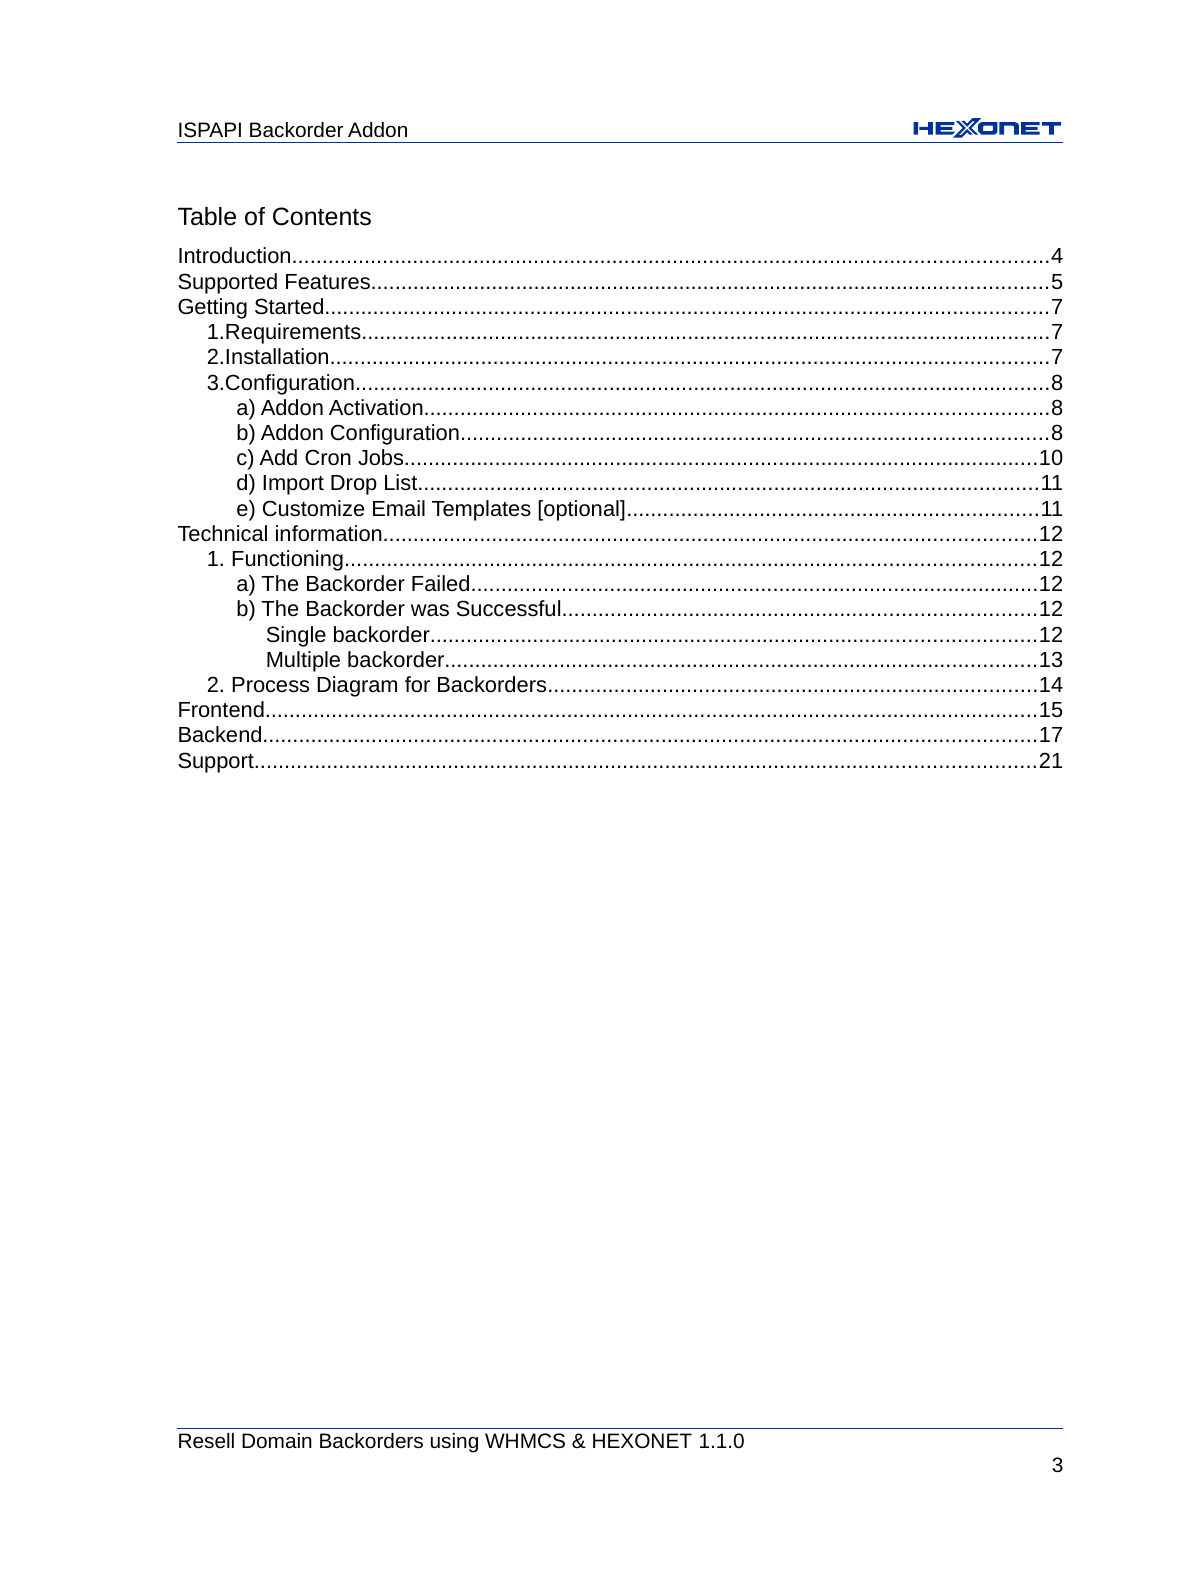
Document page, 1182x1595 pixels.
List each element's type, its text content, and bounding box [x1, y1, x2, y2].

subtitle Table of Contents [177, 202, 1063, 231]
text Backend 17 [177, 722, 1063, 747]
text Technical information 12 [177, 521, 1063, 546]
text c) Add Cron Jobs 10 [236, 445, 1063, 470]
text Introduction 4 [177, 243, 1063, 268]
text a) The Backorder Failed 12 [236, 571, 1063, 596]
text e) Customize Email Templates [optional] 11 [236, 495, 1063, 521]
text d) Import Drop List 11 [236, 470, 1063, 495]
text b) The Backorder was Successful 12 [236, 596, 1063, 621]
text 2. Process Diagram for Backorders 14 [207, 672, 1063, 697]
text Frontend 15 [177, 697, 1063, 722]
text Multiple backorder 13 [266, 647, 1063, 672]
text Getting Started 7 [177, 294, 1063, 319]
text Supported Features 5 [177, 268, 1063, 294]
text Single backorder 12 [266, 621, 1063, 647]
text 1.Requirements 7 [207, 319, 1063, 344]
text 1. Functioning 12 [207, 546, 1063, 571]
text a) Addon Activation 8 [236, 394, 1063, 420]
text 2.Installation 7 [207, 344, 1063, 369]
text b) Addon Configuration 8 [236, 420, 1063, 445]
text Support 21 [177, 747, 1063, 773]
text 3.Configuration 8 [207, 369, 1063, 394]
